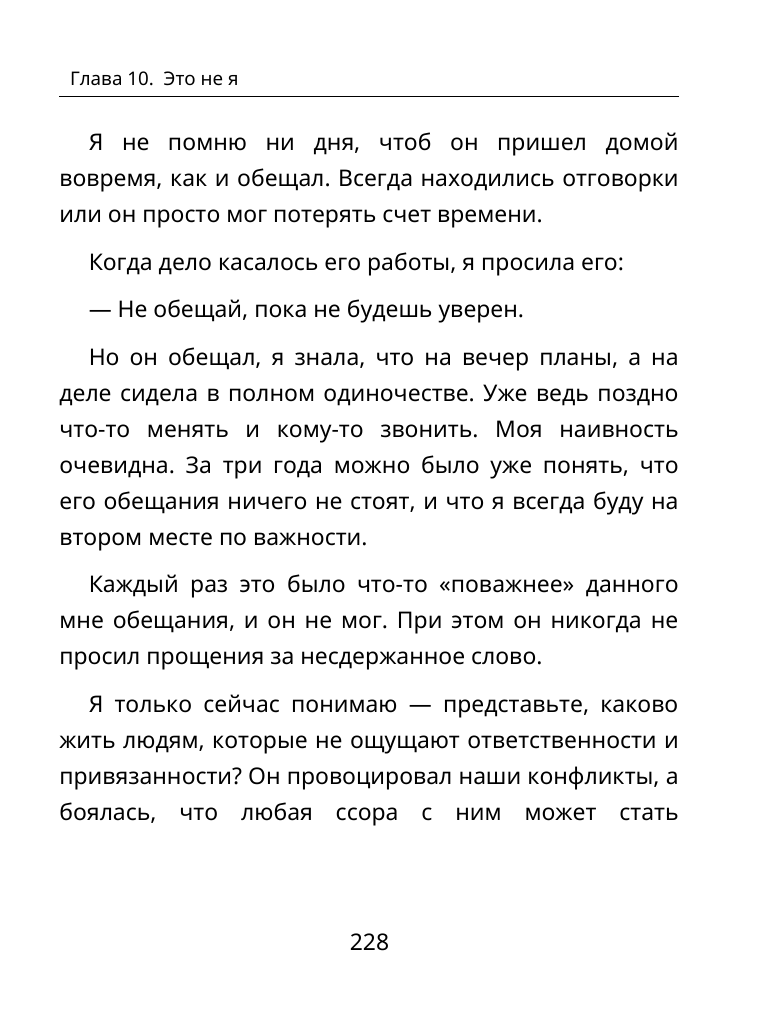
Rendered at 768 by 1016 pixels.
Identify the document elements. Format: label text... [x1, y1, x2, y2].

text Я только сейчас понимаю — представьте, каково жить людям, которые не ощущают ответственности и привязанности? Он провоцировал наши конфликты, а боялась, что любая ссора с ним может стать [59, 688, 679, 827]
text Когда дело касалось его работы, я просила его: [59, 246, 679, 277]
text Каждый раз это было что-то «поважнее» данного мне обещания, и он не мог. При этом он никогда не просил прощения за несдержанное слово. [59, 568, 679, 672]
text — Не обещай, пока не будешь уверен. [59, 293, 679, 324]
text Но он обещал, я знала, что на вечер планы, а на деле сидела в полном одиночестве. Уже ведь поздно что-то менять и кому-то звонить. Моя наивность очевидна. За три года можно было уже понять, что его обещания ничего не стоят, и что я всегда буду на втором месте по важности. [59, 341, 679, 552]
text Я не помню ни дня, чтоб он пришел домой вовремя, как и обещал. Всегда находились отговорки или он просто мог потерять счет времени. [59, 126, 679, 229]
